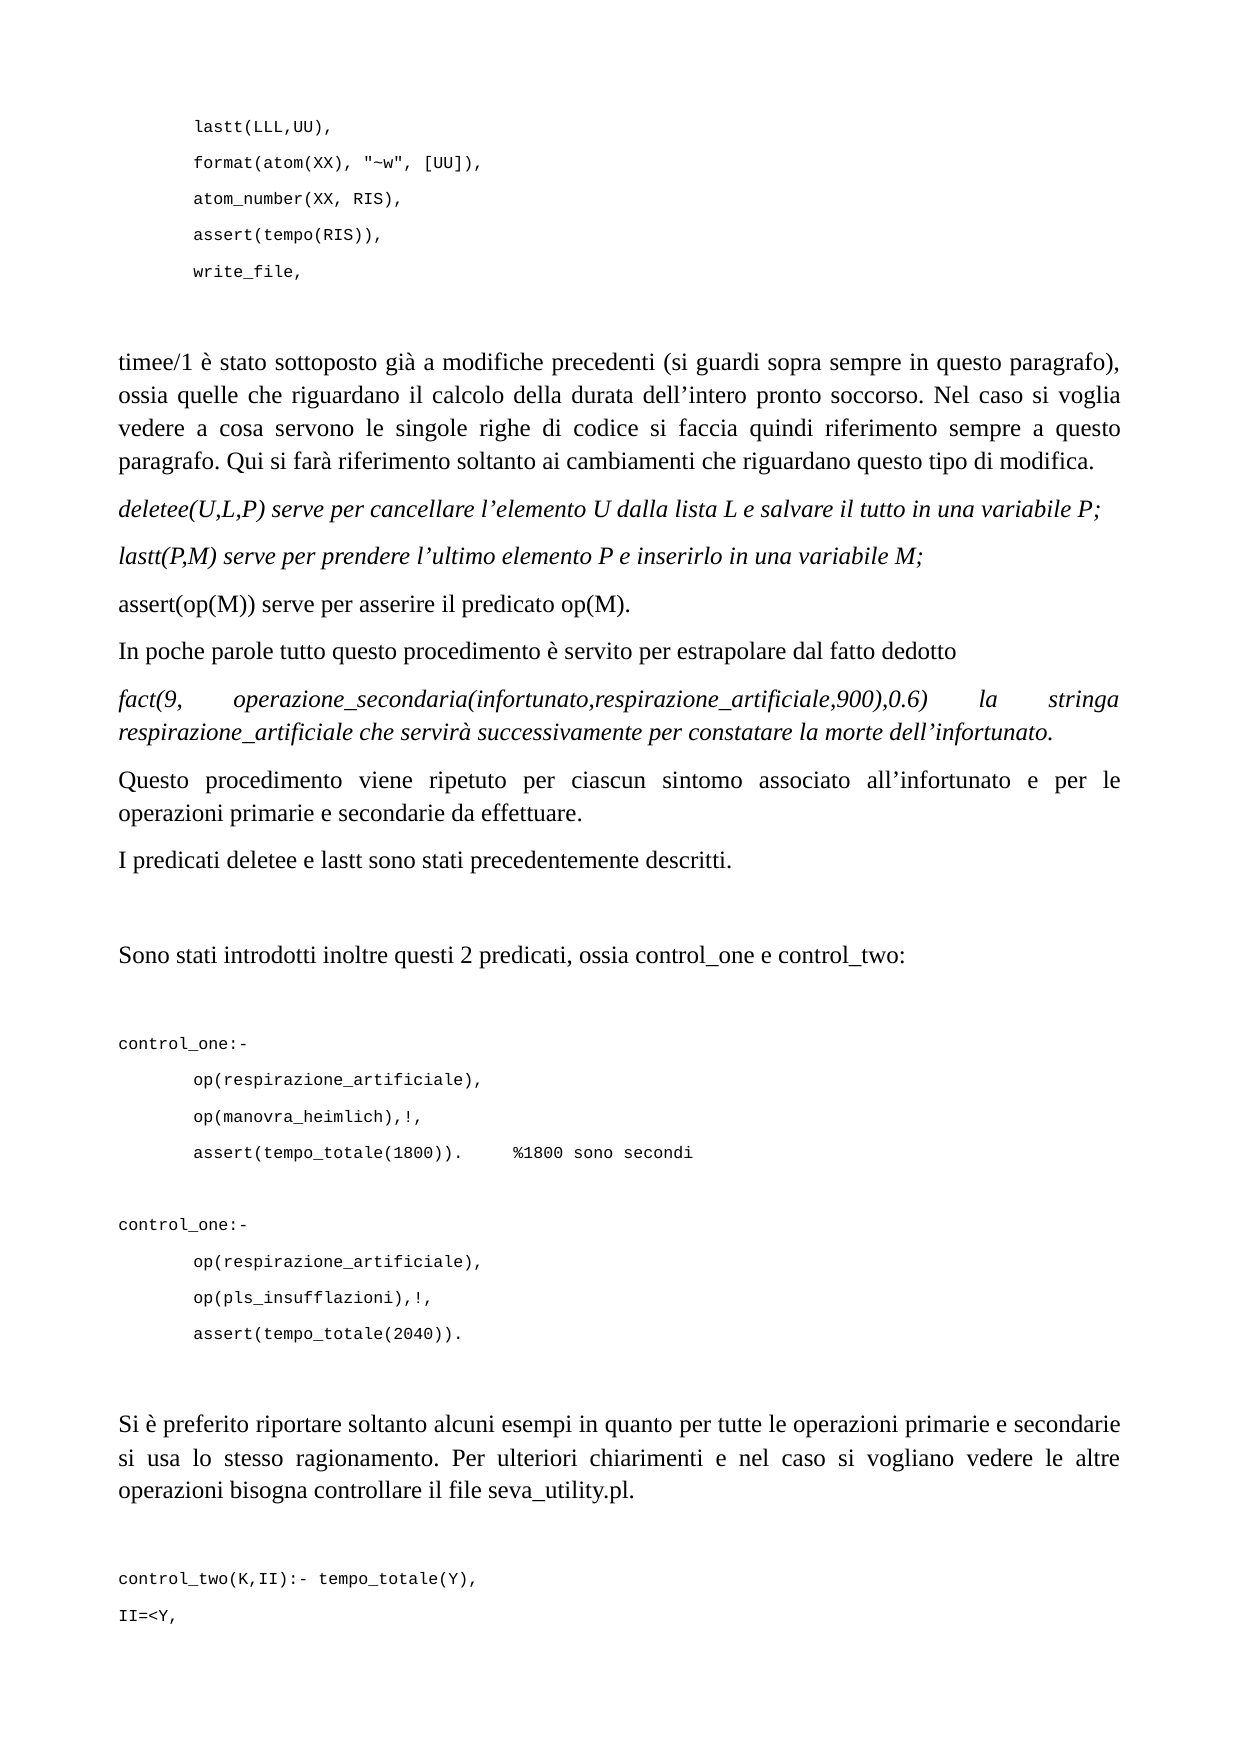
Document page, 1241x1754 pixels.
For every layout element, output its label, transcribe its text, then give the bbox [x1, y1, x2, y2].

text control_one:- [118, 1217, 1122, 1236]
text lastt(LLL,UU), [118, 118, 1122, 137]
text In poche parole tutto questo procedimento è servito per estrapolare dal fatto dedotto [118, 636, 1122, 665]
text assert(op(M)) serve per asserire il predicato op(M). [118, 589, 1122, 618]
text I predicati deletee e lastt sono stati precedentemente descritti. [118, 845, 1122, 874]
text fact(9, operazione_secondaria(infortunato,respirazione_artificiale,900),0.6) la stringa respirazione_artificiale che servirà successivamente per constatare la morte dell’infortunato. [118, 684, 1122, 746]
text II=<Y, [118, 1607, 1122, 1626]
text assert(tempo(RIS)), [118, 227, 1122, 246]
text control_one:- [118, 1036, 1122, 1054]
text op(manovra_heimlich),!, [118, 1108, 1122, 1127]
text timee/1 è stato sottoposto già a modifiche precedenti (si guardi sopra sempre in questo paragrafo), ossia quelle che riguardano il calcolo della durata dell’intero pronto soccorso. Nel caso si voglia vedere a cosa servono le singole righe di codice si faccia quindi riferimento sempre a questo paragrafo. Qui si farà riferimento soltanto ai cambiamenti che riguardano questo tipo di modifica. [118, 347, 1122, 475]
text assert(tempo_totale(1800)). %1800 sono secondi [118, 1144, 1122, 1163]
text control_two(K,II):- tempo_totale(Y), [118, 1571, 1122, 1590]
text op(pls_insufflazioni),!, [118, 1289, 1122, 1308]
text op(respirazione_artificiale), [118, 1072, 1122, 1091]
text Questo procedimento viene ripetuto per ciascun sintomo associato all’infortunato e per le operazioni primarie e secondarie da effettuare. [118, 765, 1122, 826]
text atom_number(XX, RIS), [118, 191, 1122, 209]
text lastt(P,M) serve per prendere l’ultimo elemento P e inserirlo in una variabile M; [118, 541, 1122, 570]
text write_file, [118, 263, 1122, 282]
text op(respirazione_artificiale), [118, 1253, 1122, 1272]
text deletee(U,L,P) serve per cancellare l’elemento U dalla lista L e salvare il tutto in una variabile P; [118, 494, 1122, 522]
text format(atom(XX), "~w", [UU]), [118, 154, 1122, 173]
text Si è preferito riportare soltanto alcuni esempi in quanto per tutte le operazioni primarie e secondarie si usa lo stesso ragionamento. Per ulteriori chiarimenti e nel caso si vogliano vedere le altre operazioni bisogna controllare il file seva_utility.pl. [118, 1409, 1122, 1504]
text assert(tempo_totale(2040)). [118, 1326, 1122, 1344]
text Sono stati introdotti inoltre questi 2 predicati, ossia control_one e control_two: [118, 941, 1122, 969]
